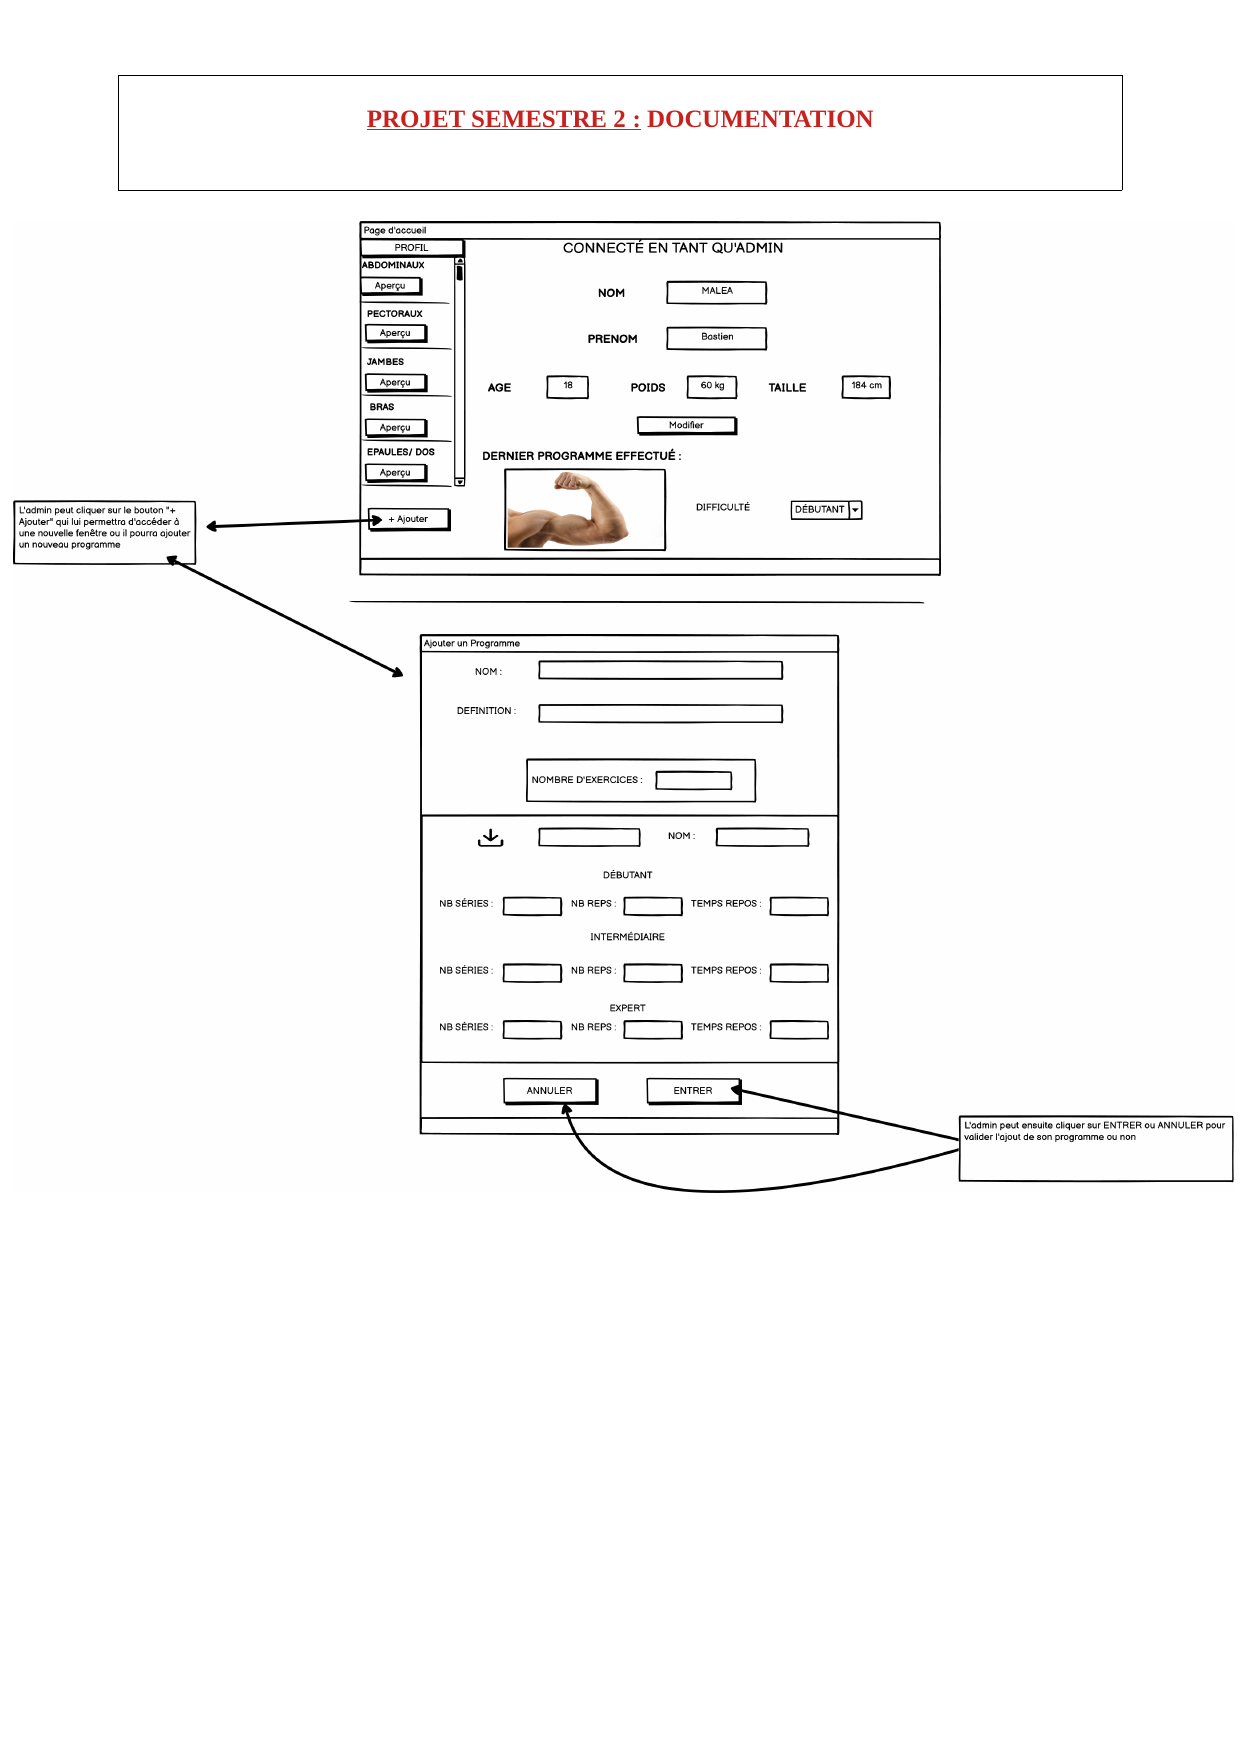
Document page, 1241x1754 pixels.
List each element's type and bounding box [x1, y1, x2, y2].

picture [13, 221, 1234, 1193]
